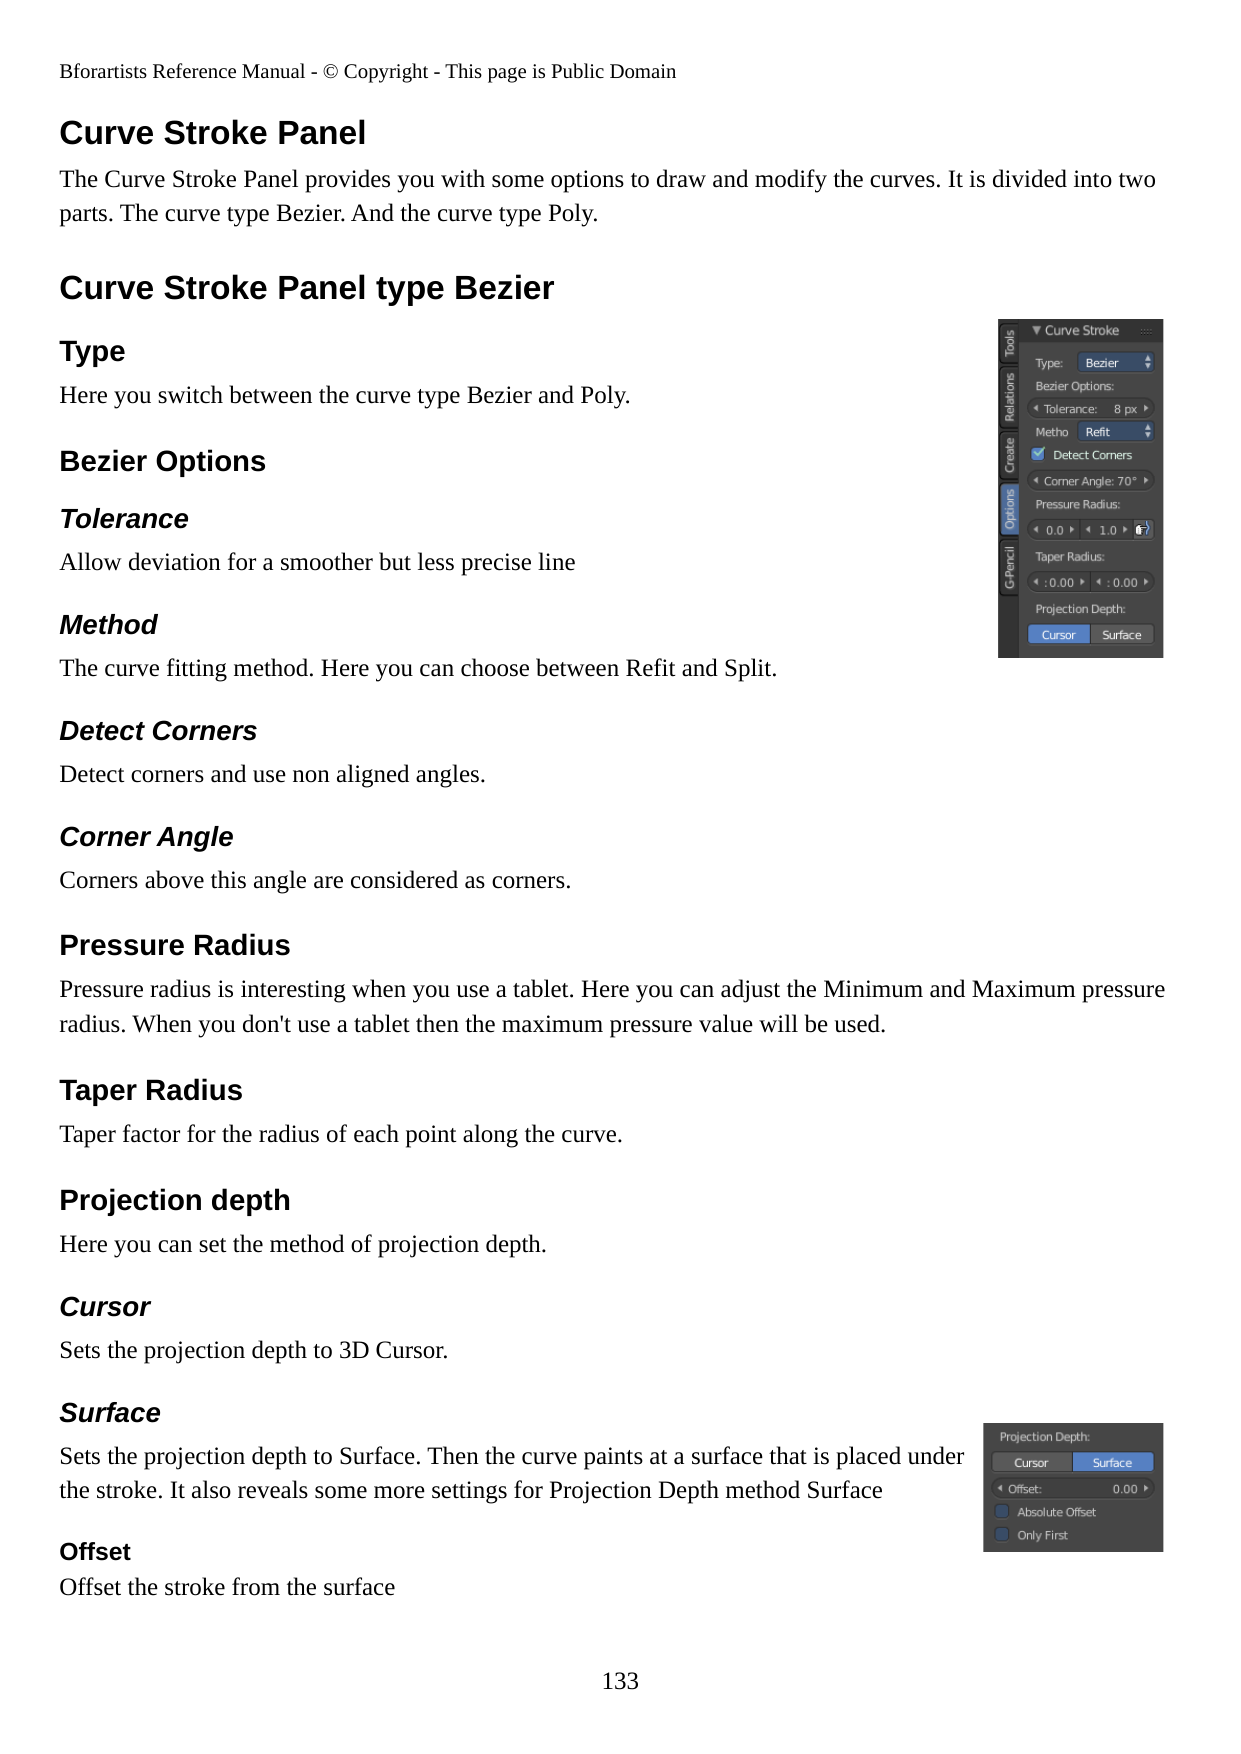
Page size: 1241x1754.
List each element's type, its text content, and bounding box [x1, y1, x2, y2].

subtitle Projection depth [59, 1183, 1181, 1216]
text Sets the projection depth to Surface. Then the curve paints at a surface that is placed under the stroke. It also reveals some more settings for Projection Depth method Surface [59, 1441, 983, 1504]
subtitle Surface [59, 1396, 1181, 1428]
text Offset the stroke from the surface [59, 1572, 1181, 1600]
picture [983, 1423, 1164, 1552]
text Taper factor for the radius of each point along the curve. [59, 1119, 1181, 1148]
subtitle [1164, 502, 1181, 534]
subtitle [1164, 608, 1181, 640]
subtitle Bezier Options [59, 444, 998, 477]
text The Curve Stroke Panel provides you with some options to draw and modify the curves. It is divided into two parts. The curve type Bezier. And the curve type Poly. [59, 164, 1181, 227]
text Corners above this angle are considered as corners. [59, 865, 1181, 893]
subtitle Tolerance [59, 502, 998, 534]
subtitle Curve Stroke Panel [59, 113, 1181, 151]
subtitle Curve Stroke Panel type Bezier [59, 268, 1181, 307]
subtitle Corner Angle [59, 820, 1181, 852]
text The curve fitting method. Here you can choose between Refit and Split. [59, 653, 1181, 682]
subtitle Type [59, 334, 998, 368]
subtitle [1164, 334, 1181, 368]
text Detect corners and use non aligned angles. [59, 759, 1181, 787]
text Here you switch between the curve type Bezier and Poly. [59, 380, 998, 409]
subtitle Taper Radius [59, 1073, 1181, 1106]
subtitle Pressure Radius [59, 928, 1181, 962]
text Sets the projection depth to 3D Cursor. [59, 1335, 1181, 1363]
subtitle Offset [59, 1537, 1181, 1565]
subtitle Detect Corners [59, 714, 1181, 746]
subtitle Method [59, 608, 998, 640]
subtitle [1164, 444, 1181, 477]
picture [998, 319, 1164, 658]
text Pressure radius is interesting when you use a tablet. Here you can adjust the Minimum and Maximum pressure radius. When you don't use a tablet then the maximum pressure value will be used. [59, 974, 1181, 1038]
text Allow deviation for a smoother but less precise line [59, 547, 998, 576]
text Here you can set the method of projection depth. [59, 1229, 1181, 1258]
subtitle Cursor [59, 1290, 1181, 1322]
